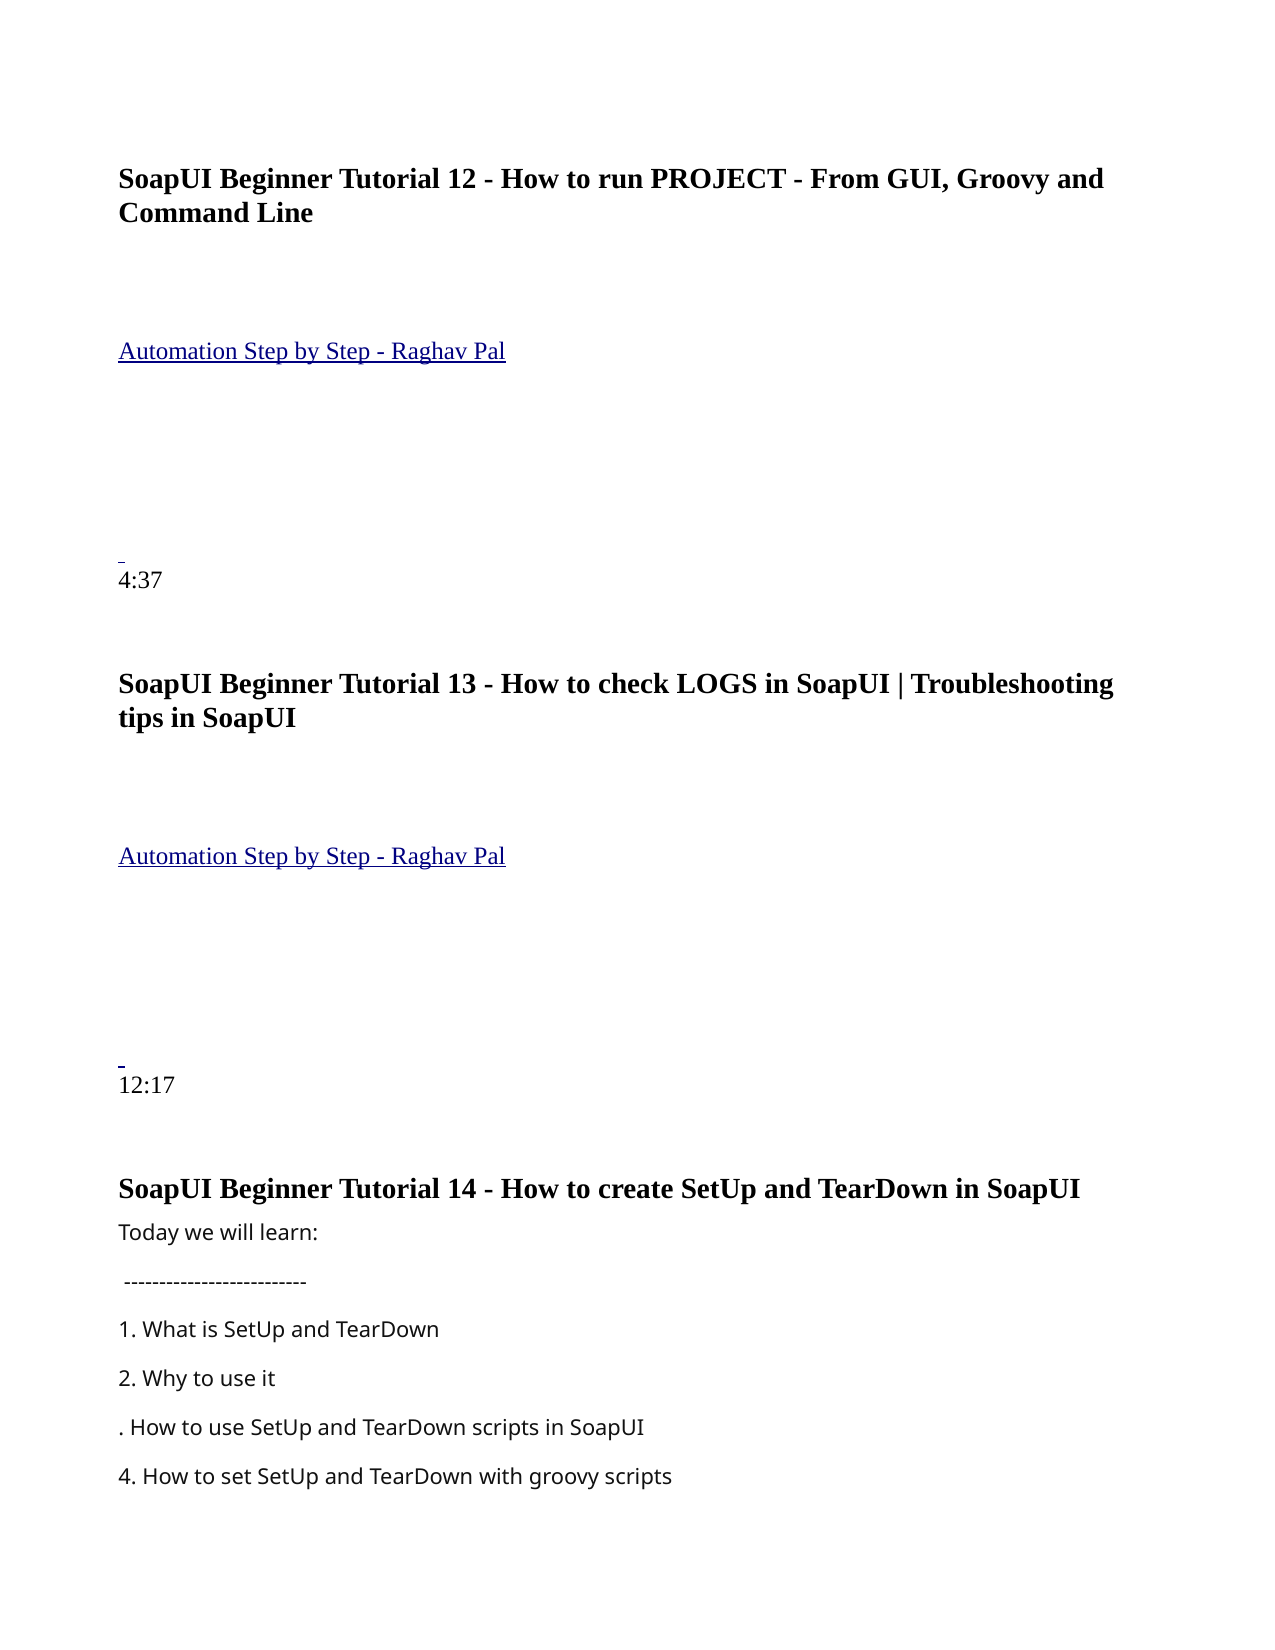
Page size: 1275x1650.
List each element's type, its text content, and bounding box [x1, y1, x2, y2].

text 4. How to set SetUp and TearDown with groovy scripts [118, 1461, 1157, 1490]
text 4:37 [118, 565, 1157, 594]
text 2. Why to use it [118, 1363, 1157, 1393]
subtitle SoapUI Beginner Tutorial 12 - How to run PROJECT - From GUI, Groovy and Command Line [118, 161, 1157, 228]
text . How to use SetUp and TearDown scripts in SoapUI [118, 1412, 1157, 1442]
subtitle SoapUI Beginner Tutorial 14 - How to create SetUp and TearDown in SoapUI [118, 1171, 1157, 1204]
text Automation Step by Step - Raghav Pal [118, 841, 1157, 870]
text Today we will learn: [118, 1217, 1157, 1247]
text Automation Step by Step - Raghav Pal [118, 336, 1157, 365]
text 12:17 [118, 1070, 1157, 1099]
text -------------------------- [118, 1266, 1157, 1295]
text 1. What is SetUp and TearDown [118, 1314, 1157, 1344]
subtitle SoapUI Beginner Tutorial 13 - How to check LOGS in SoapUI | Troubleshooting tips in SoapUI [118, 666, 1157, 733]
